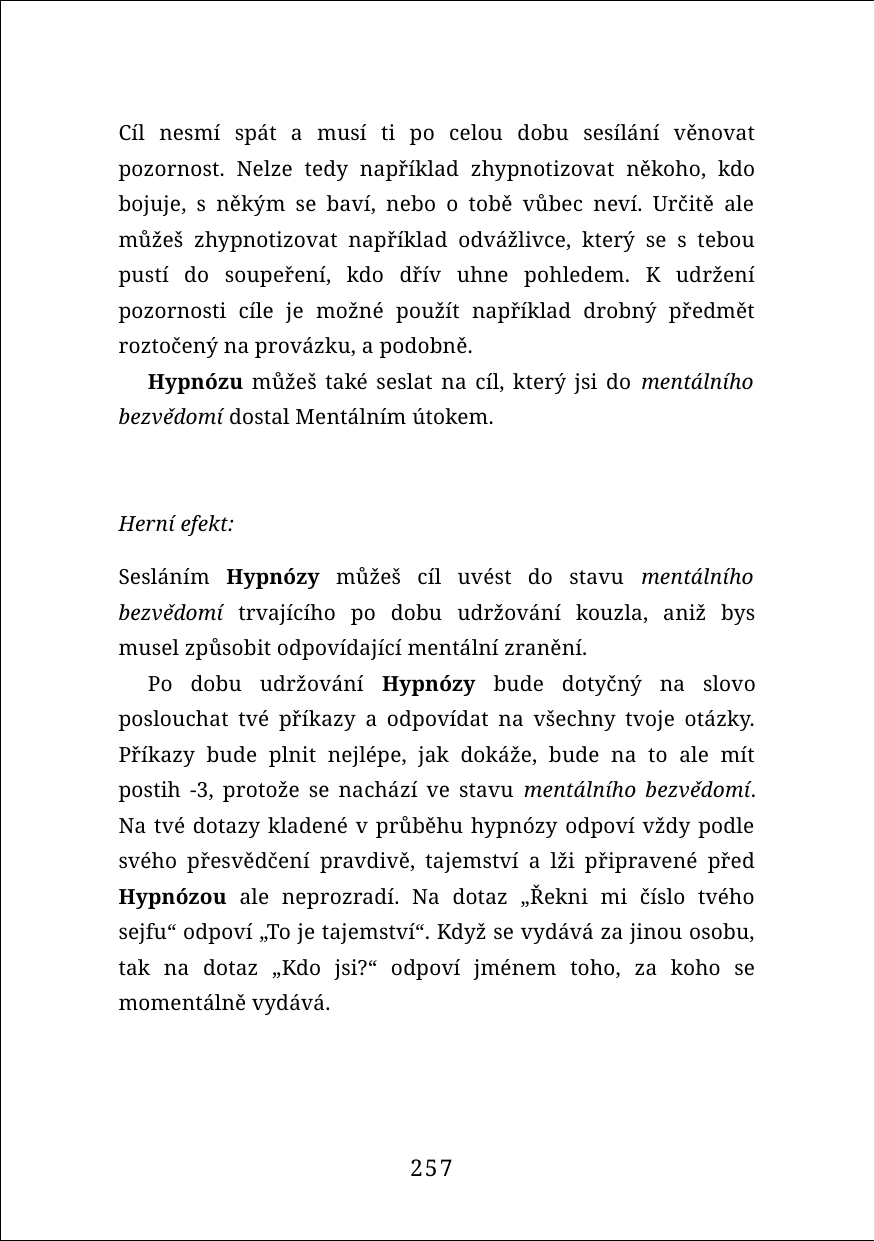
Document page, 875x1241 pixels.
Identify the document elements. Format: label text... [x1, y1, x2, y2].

text Sesláním Hypnózy můžeš cíl uvést do stavu mentálního bezvědomí trvajícího po dobu udržování kouzla, aniž bys musel způsobit odpovídající mentální zranění. Po dobu udržování Hypnózy bude dotyčný na slovo poslouchat tvé příkazy a odpovídat na všechny tvoje otázky. Příkazy bude plnit nejlépe, jak dokáže, bude na to ale mít postih -3, protože se nachází ve stavu mentálního bezvědomí. Na tvé dotazy kladené v průběhu hypnózy odpoví vždy podle svého přesvědčení pravdivě, tajemství a lži připravené před Hypnózou ale neprozradí. Na dotaz „Řekni mi číslo tvého sejfu“ odpoví „To je tajemství“. Když se vydává za jinou osobu, tak na dotaz „Kdo jsi?“ odpoví jménem toho, za koho se momentálně vydává. [118, 562, 756, 1052]
text Herní efekt: [118, 509, 756, 537]
text Cíl nesmí spát a musí ti po celou dobu sesílání věnovat pozornost. Nelze tedy například zhypnotizovat někoho, kdo bojuje, s někým se baví, nebo o tobě vůbec neví. Určitě ale můžeš zhypnotizovat například odvážlivce, který se s tebou pustí do soupeření, kdo dřív uhne pohledem. K udržení pozornosti cíle je možné použít například drobný předmět roztočený na provázku, a podobně. Hypnózu můžeš také seslat na cíl, který jsi do mentálního bezvědomí dostal Mentálním útokem. [118, 118, 756, 431]
